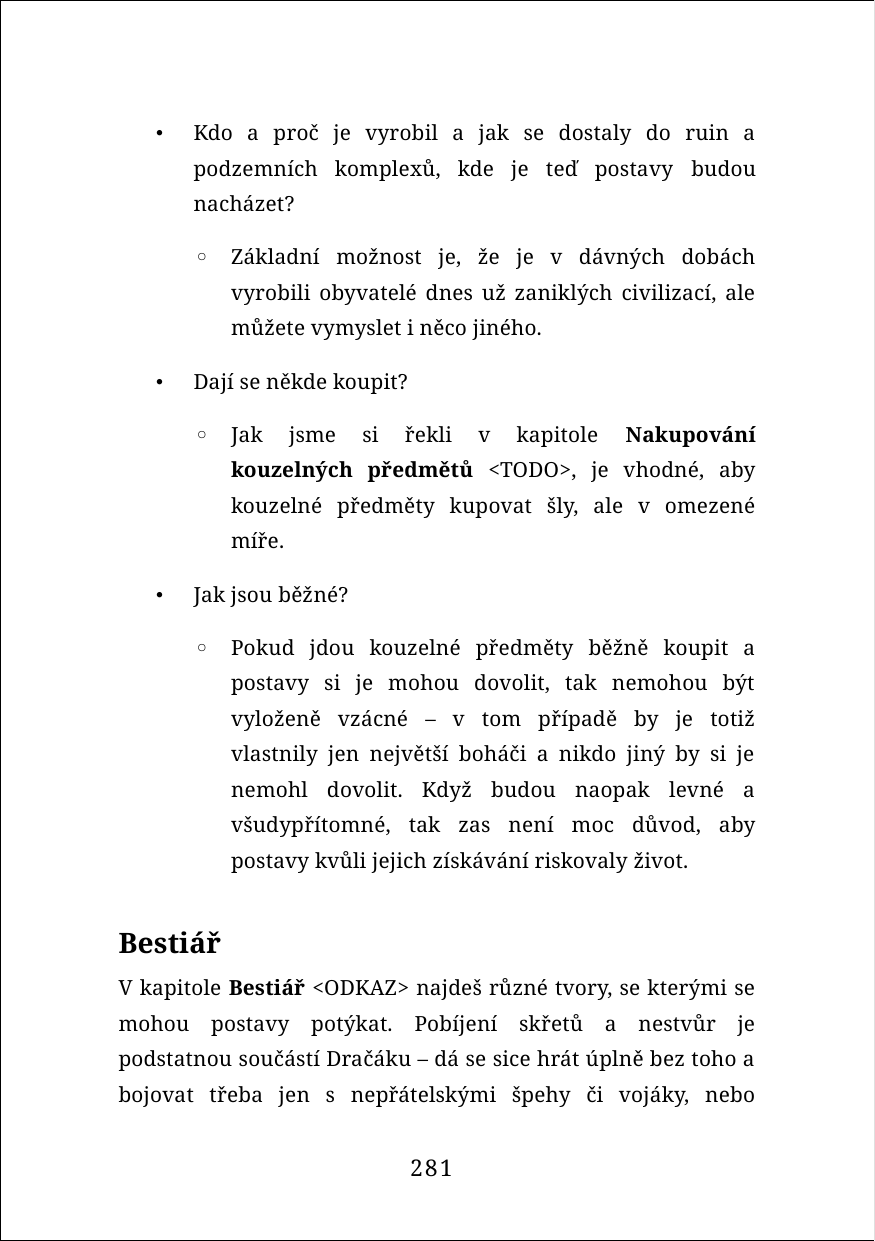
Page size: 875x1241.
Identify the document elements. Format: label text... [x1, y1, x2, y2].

text V kapitole Bestiář <ODKAZ> najdeš různé tvory, se kterými se mohou postavy potýkat. Pobíjení skřetů a nestvůr je podstatnou součástí Dračáku – dá se sice hrát úplně bez toho a bojovat třeba jen s nepřátelskými špehy či vojáky, nebo [118, 973, 756, 1108]
list Základní možnost je, že je v dávných dobách vyrobili obyvatelé dnes už zaniklých civilizací, ale můžete vymyslet i něco jiného. [193, 242, 756, 342]
subtitle Bestiář [118, 923, 756, 961]
list Jak jsou běžné? [156, 580, 756, 608]
list Dají se někde koupit? [156, 367, 756, 395]
list Pokud jdou kouzelné předměty běžně koupit a postavy si je mohou dovolit, tak nemohou být vyloženě vzácné – v tom případě by je totiž vlastnily jen největší boháči a nikdo jiný by si je nemohl dovolit. Když budou naopak levné a všudypřítomné, tak zas není moc důvod, aby postavy kvůli jejich získávání riskovaly život. [193, 633, 756, 874]
list Jak jsme si řekli v kapitole Nakupování kouzelných předmětů <TODO>, je vhodné, aby kouzelné předměty kupovat šly, ale v omezené míře. [193, 420, 756, 555]
list Kdo a proč je vyrobil a jak se dostaly do ruin a podzemních komplexů, kde je teď postavy budou nacházet? [156, 118, 756, 218]
